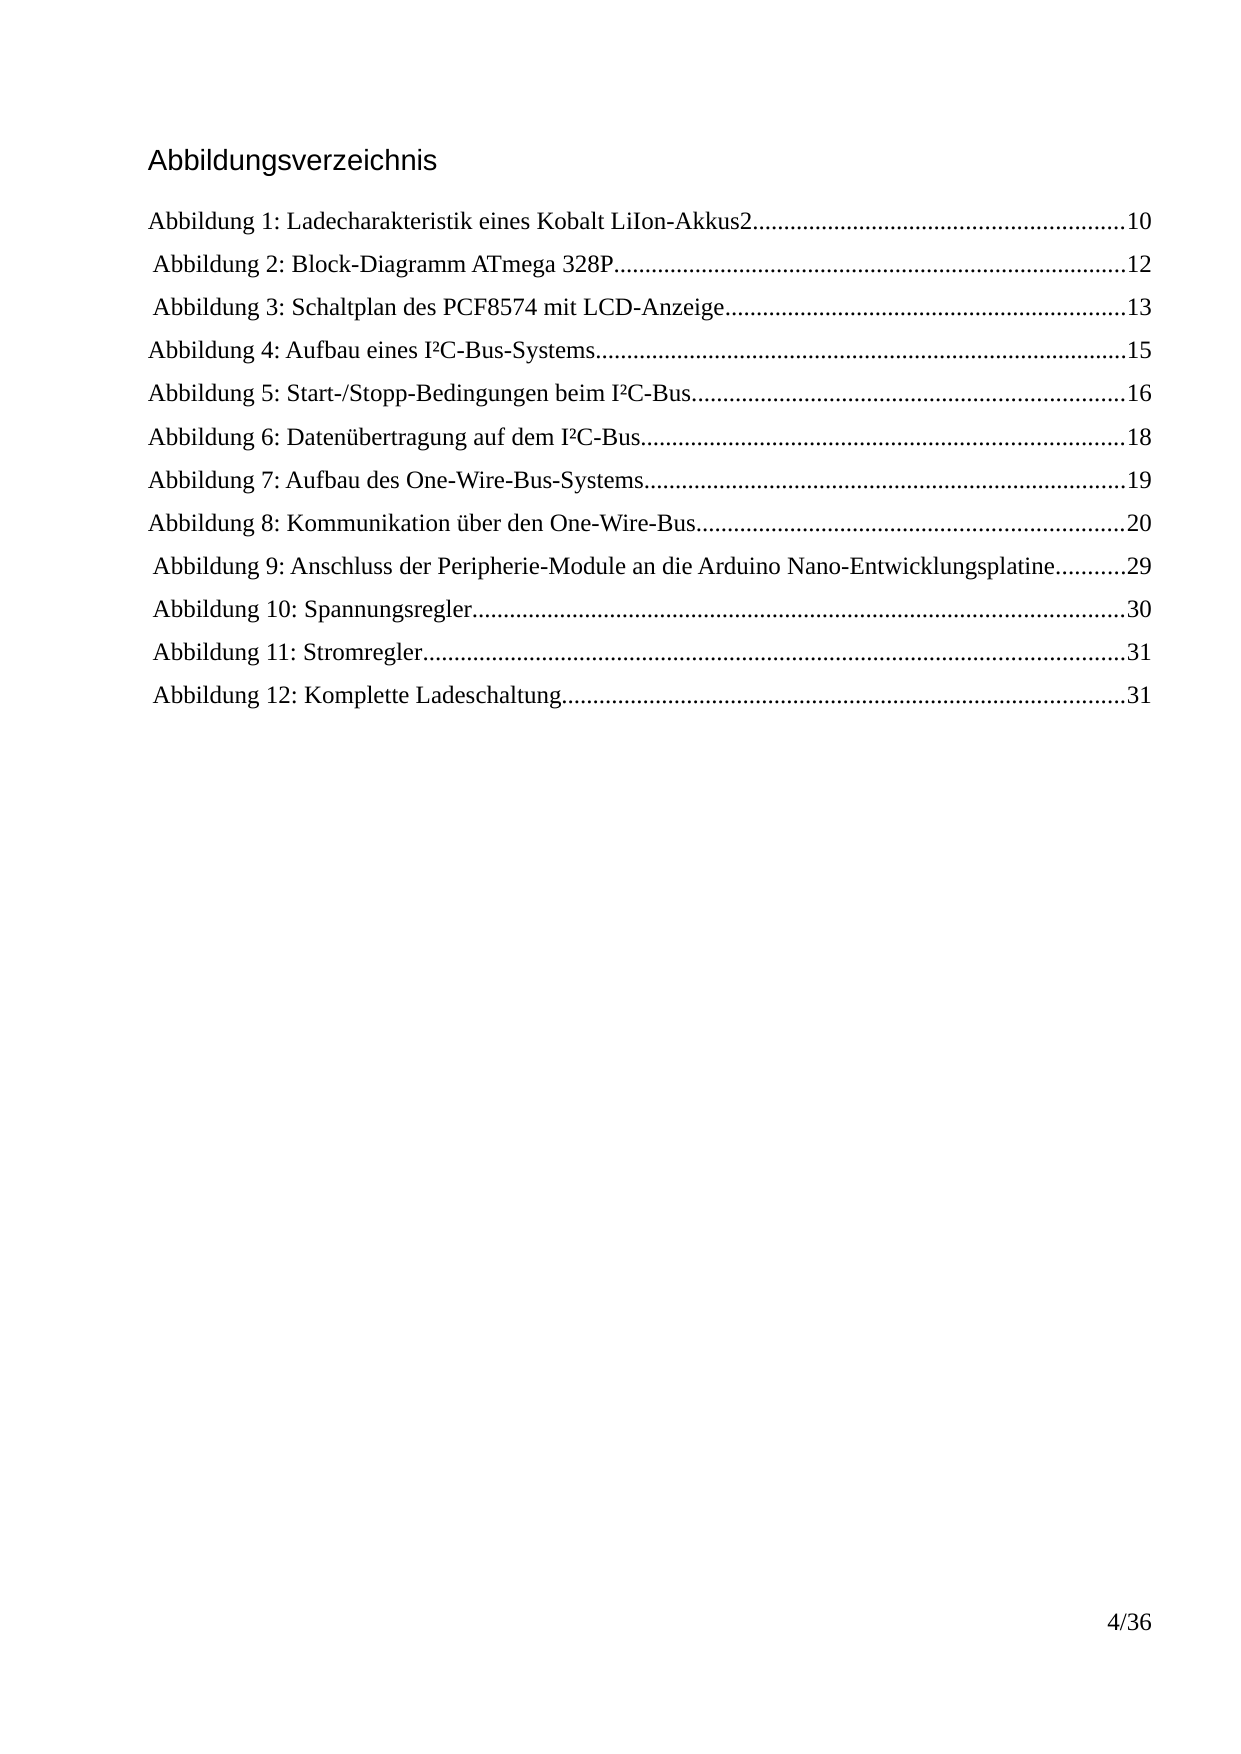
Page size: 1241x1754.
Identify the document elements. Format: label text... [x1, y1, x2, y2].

text Abbildung 1: Ladecharakteristik eines Kobalt LiIon-Akkus2 10 [148, 206, 1152, 235]
text Abbildung 3: Schaltplan des PCF8574 mit LCD-Anzeige 13 [148, 292, 1152, 321]
text Abbildung 11: Stromregler 31 [148, 637, 1152, 666]
text Abbildung 12: Komplette Ladeschaltung 31 [148, 680, 1152, 709]
subtitle Abbildungsverzeichnis [148, 143, 1152, 177]
text Abbildung 10: Spannungsregler 30 [148, 594, 1152, 623]
text Abbildung 4: Aufbau eines I²C-Bus-Systems 15 [148, 335, 1152, 364]
text Abbildung 8: Kommunikation über den One-Wire-Bus 20 [148, 508, 1152, 537]
text Abbildung 2: Block-Diagramm ATmega 328P 12 [148, 249, 1152, 278]
text Abbildung 9: Anschluss der Peripherie-Module an die Arduino Nano-Entwicklungsplatine 29 [148, 551, 1152, 580]
text Abbildung 7: Aufbau des One-Wire-Bus-Systems 19 [148, 465, 1152, 493]
text Abbildung 5: Start-/Stopp-Bedingungen beim I²C-Bus. 16 [148, 378, 1152, 407]
text Abbildung 6: Datenübertragung auf dem I²C-Bus 18 [148, 422, 1152, 450]
